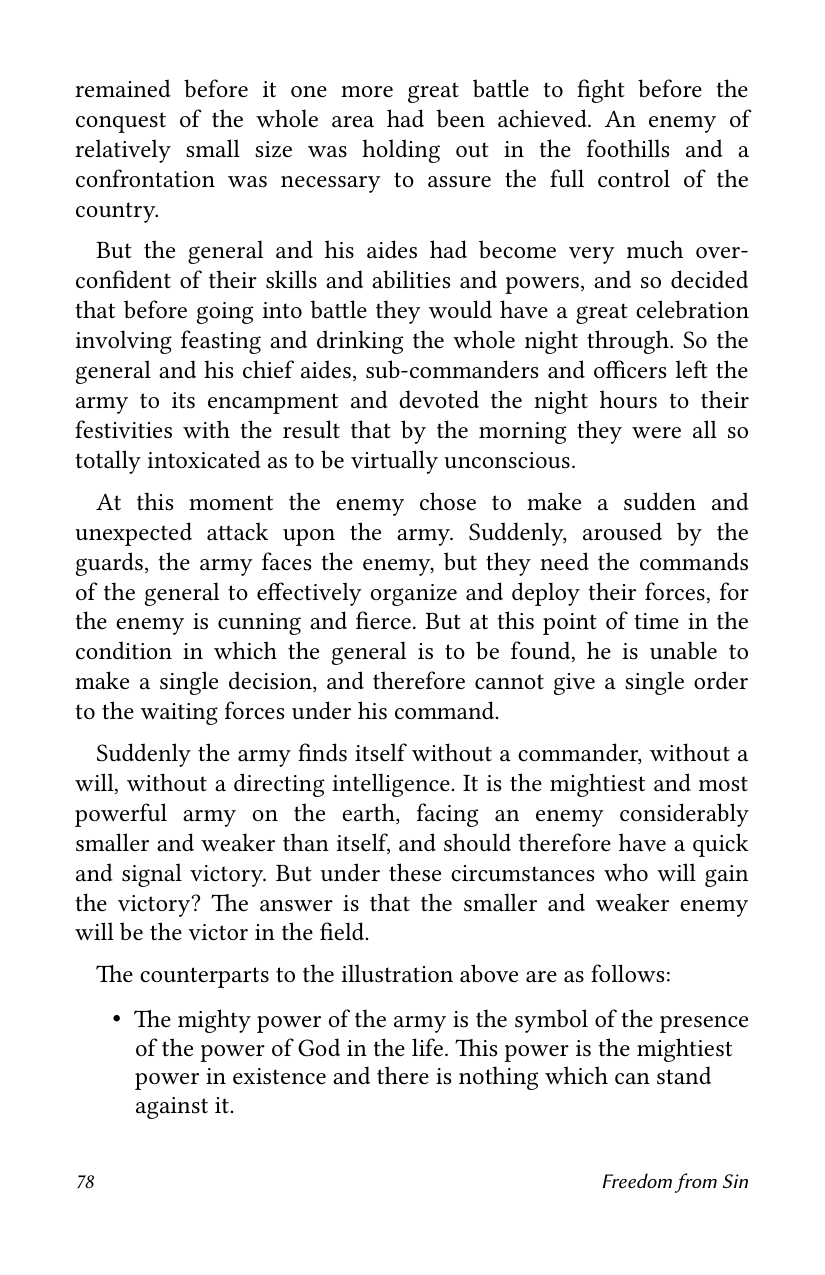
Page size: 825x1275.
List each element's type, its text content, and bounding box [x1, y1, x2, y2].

text Suddenly the army finds itself without a commander, without a will, without a directing intelligence. It is the mightiest and most powerful army on the earth, facing an enemy considerably smaller and weaker than itself, and should therefore have a quick and signal victory. But under these circumstances who will gain the victory? The answer is that the smaller and weaker enemy will be the victor in the field. [75, 739, 750, 947]
text But the general and his aides had become very much over-confident of their skills and abilities and powers, and so decided that before going into battle they would have a great celebration involving feasting and drinking the whole night through. So the general and his chief aides, sub-commanders and officers left the army to its encampment and devoted the night hours to their festivities with the result that by the morning they were all so totally intoxicated as to be virtually unconscious. [75, 237, 750, 474]
text The counterparts to the illustration above are as follows: [75, 960, 750, 989]
text remained before it one more great battle to fight before the conquest of the whole area had been achieved. An enemy of relatively small size was holding out in the foothills and a confrontation was necessary to assure the full control of the country. [75, 75, 750, 223]
text At this moment the enemy chose to make a sudden and unexpected attack upon the army. Suddenly, aroused by the guards, the army faces the enemy, but they need the commands of the general to effectively organize and deploy their forces, for the enemy is cunning and fierce. But at this point of time in the condition in which the general is to be found, he is unable to make a single decision, and therefore cannot give a single order to the waiting forces under his command. [75, 488, 750, 726]
list The mighty power of the army is the symbol of the presence of the power of God in the life. This power is the mightiest power in existence and there is nothing which can stand against it. [112, 1005, 750, 1119]
